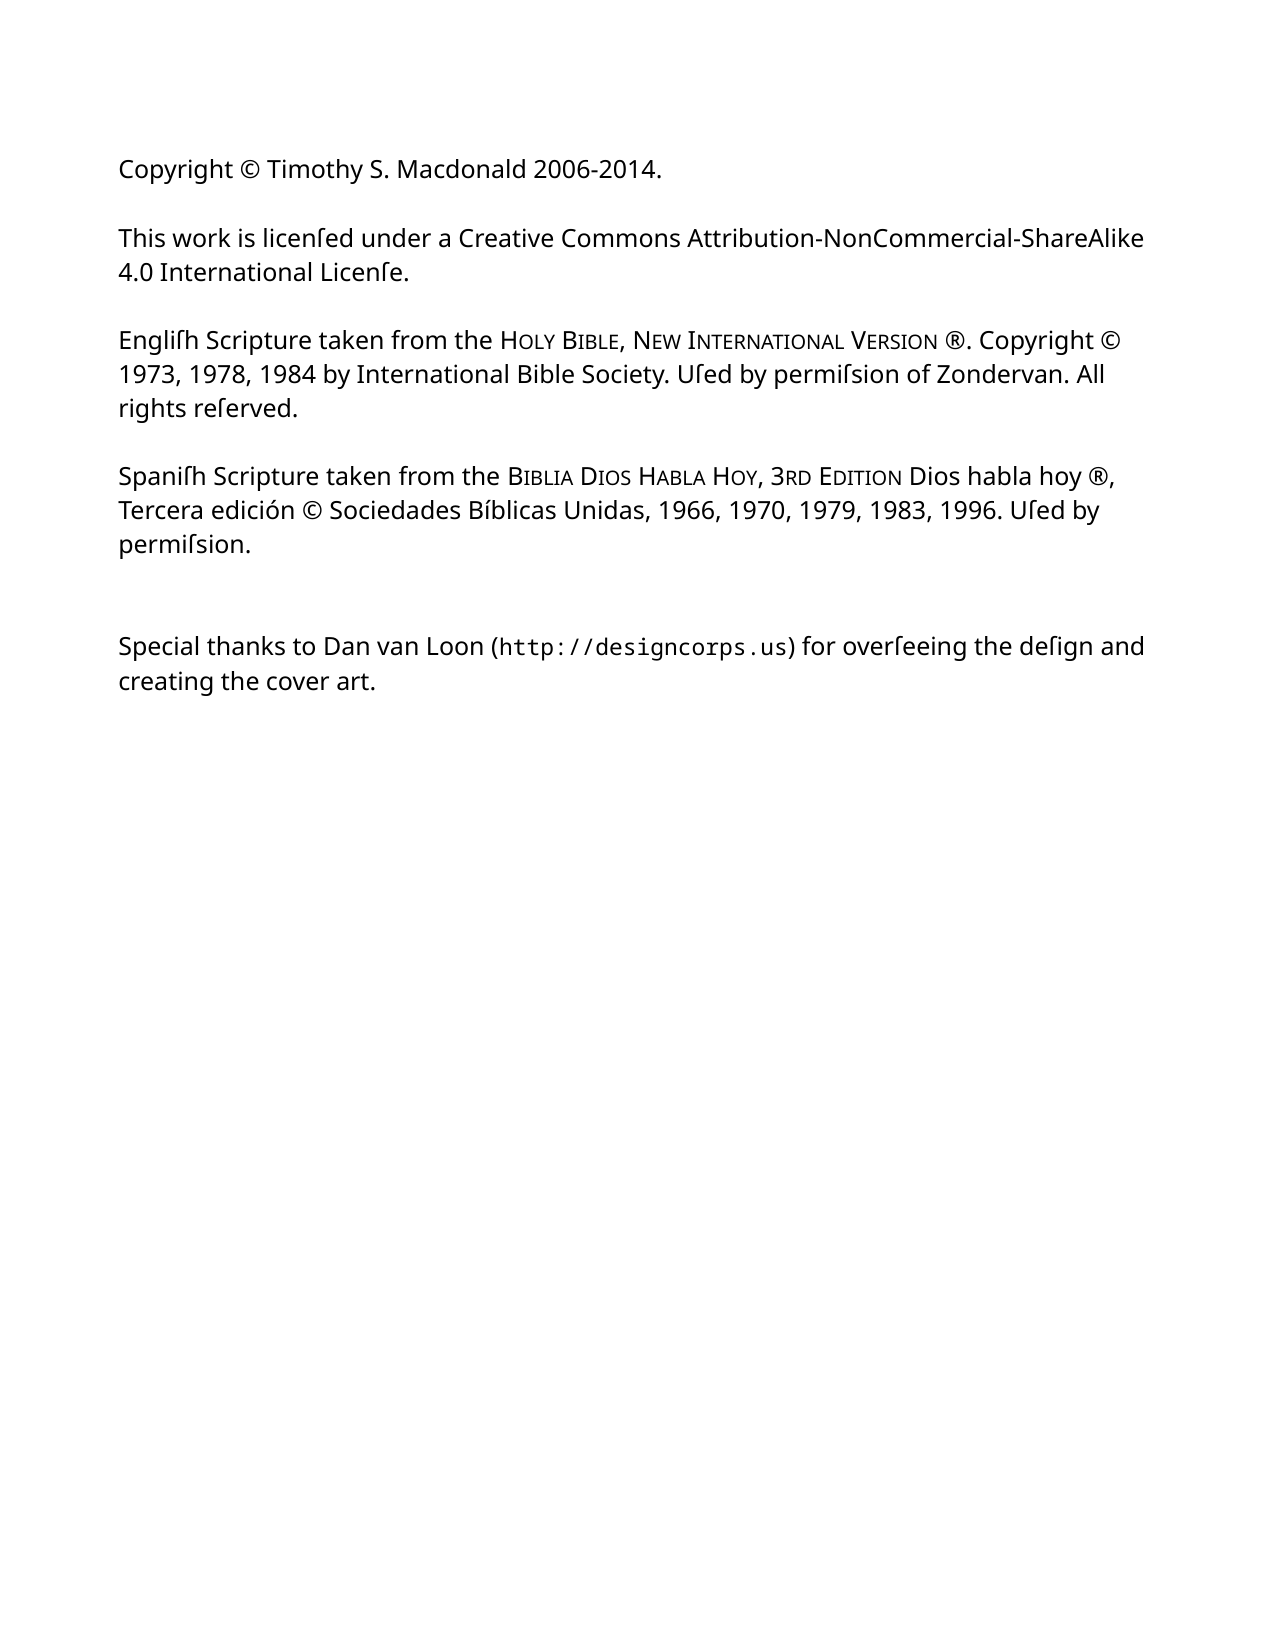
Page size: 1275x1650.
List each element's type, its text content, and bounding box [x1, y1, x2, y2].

text Special thanks to Dan van Loon (http://designcorps.us) for overſeeing the deſign and creating the cover art. [118, 629, 1157, 697]
text Spaniſh Scripture taken from the Biblia Dios Habla Hoy, 3rd Edition Dios habla hoy ®, Tercera edición © Sociedades Bíblicas Unidas, 1966, 1970, 1979, 1983, 1996. Uſed by permiſsion. [118, 459, 1157, 561]
text Copyright © Timothy S. Macdonald 2006-2014. [118, 152, 1157, 186]
text This work is licenſed under a Creative Commons Attribution-NonCommercial-ShareAlike 4.0 International Licenſe. [118, 220, 1157, 288]
text Engliſh Scripture taken from the Holy Bible, New International Version ®. Copyright © 1973, 1978, 1984 by International Bible Society. Uſed by permiſsion of Zondervan. All rights reſerved. [118, 322, 1157, 425]
